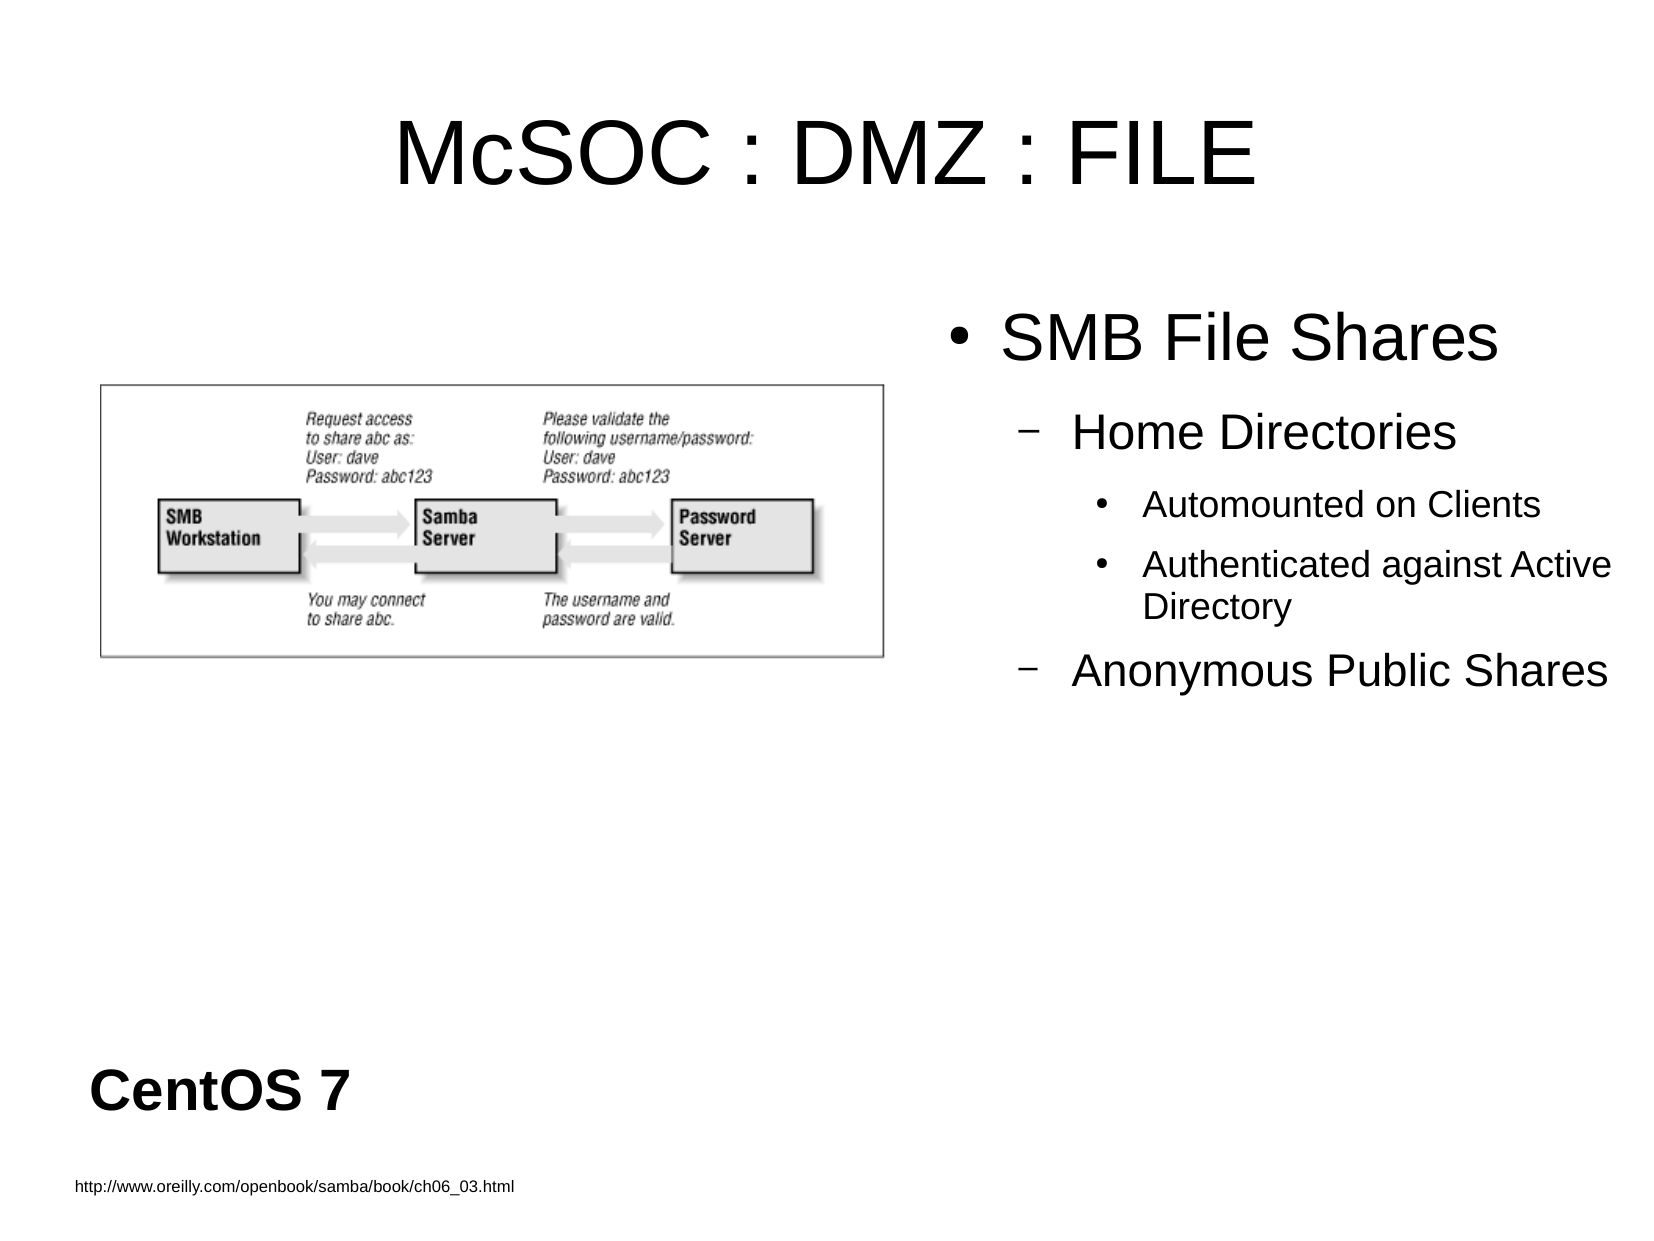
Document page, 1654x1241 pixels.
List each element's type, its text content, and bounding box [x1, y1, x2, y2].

picture [100, 383, 886, 661]
list SMB File Shares Home Directories Automounted on Clients Authenticated against Active Directory Anonymous Public Shares [930, 300, 1654, 1051]
title McSOC : DMZ : FILE [82, 49, 1571, 257]
text_box CentOS 7 [75, 1050, 691, 1131]
text_box http://www.oreilly.com/openbook/samba/book/ch06_03.html [60, 1170, 811, 1227]
